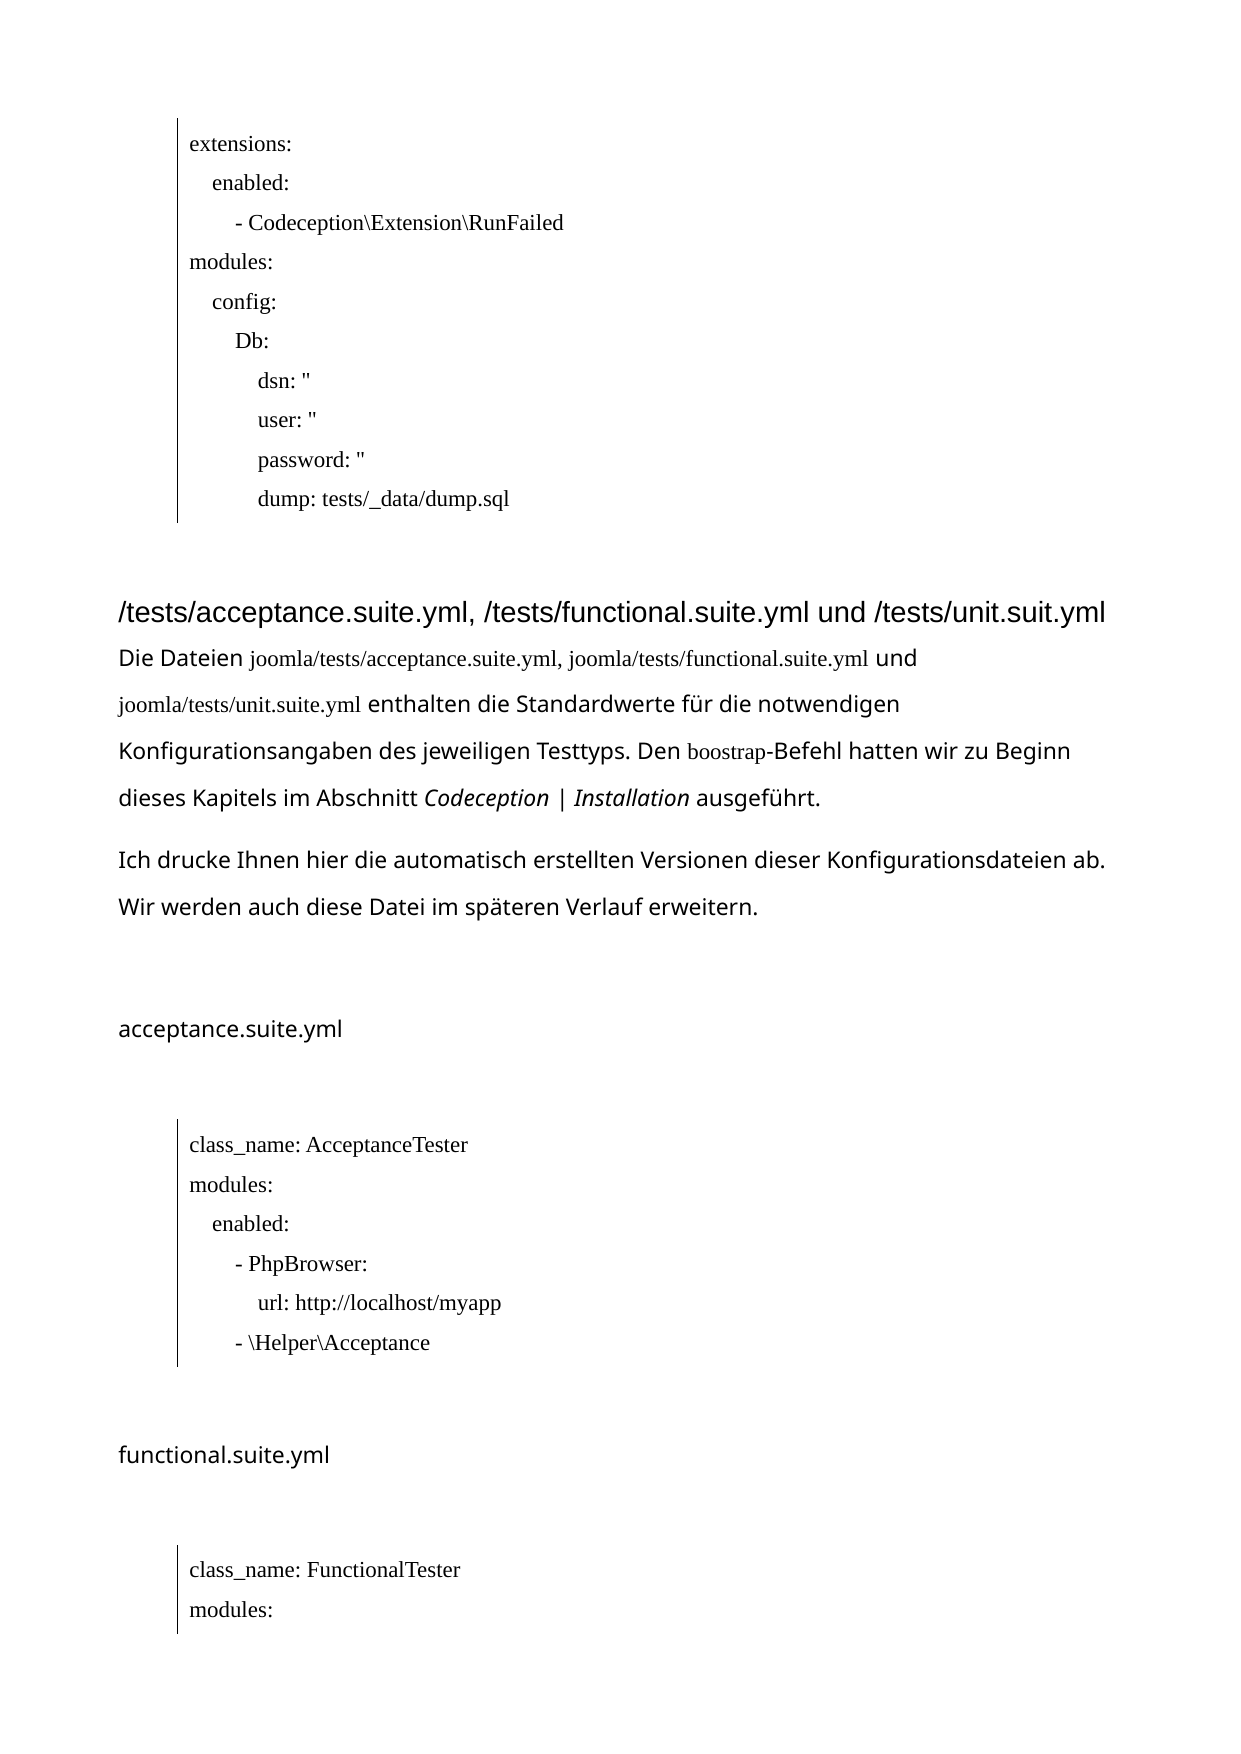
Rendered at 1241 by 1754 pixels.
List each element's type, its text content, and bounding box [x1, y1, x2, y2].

text functional.suite.yml [118, 1439, 1122, 1470]
text class_name: AcceptanceTester modules: enabled: - PhpBrowser: url: http://localhost/myapp - \Helper\Acceptance [178, 1119, 1122, 1367]
text class_name: FunctionalTester modules: [178, 1545, 1122, 1634]
text Die Dateien joomla/tests/acceptance.suite.yml, joomla/tests/functional.suite.yml und joomla/tests/unit.suite.yml enthalten die Standardwerte für die notwendigen Konfigurationsangaben des jeweiligen Testtyps. Den boostrap-Befehl hatten wir zu Beginn dieses Kapitels im Abschnitt Codeception | Installation ausgeführt. [118, 642, 1122, 813]
text Ich drucke Ihnen hier die automatisch erstellten Versionen dieser Konfigurationsdateien ab. Wir werden auch diese Datei im späteren Verlauf erweitern. [118, 844, 1122, 922]
subtitle /tests/acceptance.suite.yml, /tests/functional.suite.yml und /tests/unit.suit.yml [118, 596, 1122, 629]
text acceptance.suite.yml [118, 1013, 1122, 1045]
text extensions: enabled: - Codeception\Extension\RunFailed modules: config: Db: dsn: '' user: '' password: '' dump: tests/_data/dump.sql [178, 118, 1122, 523]
